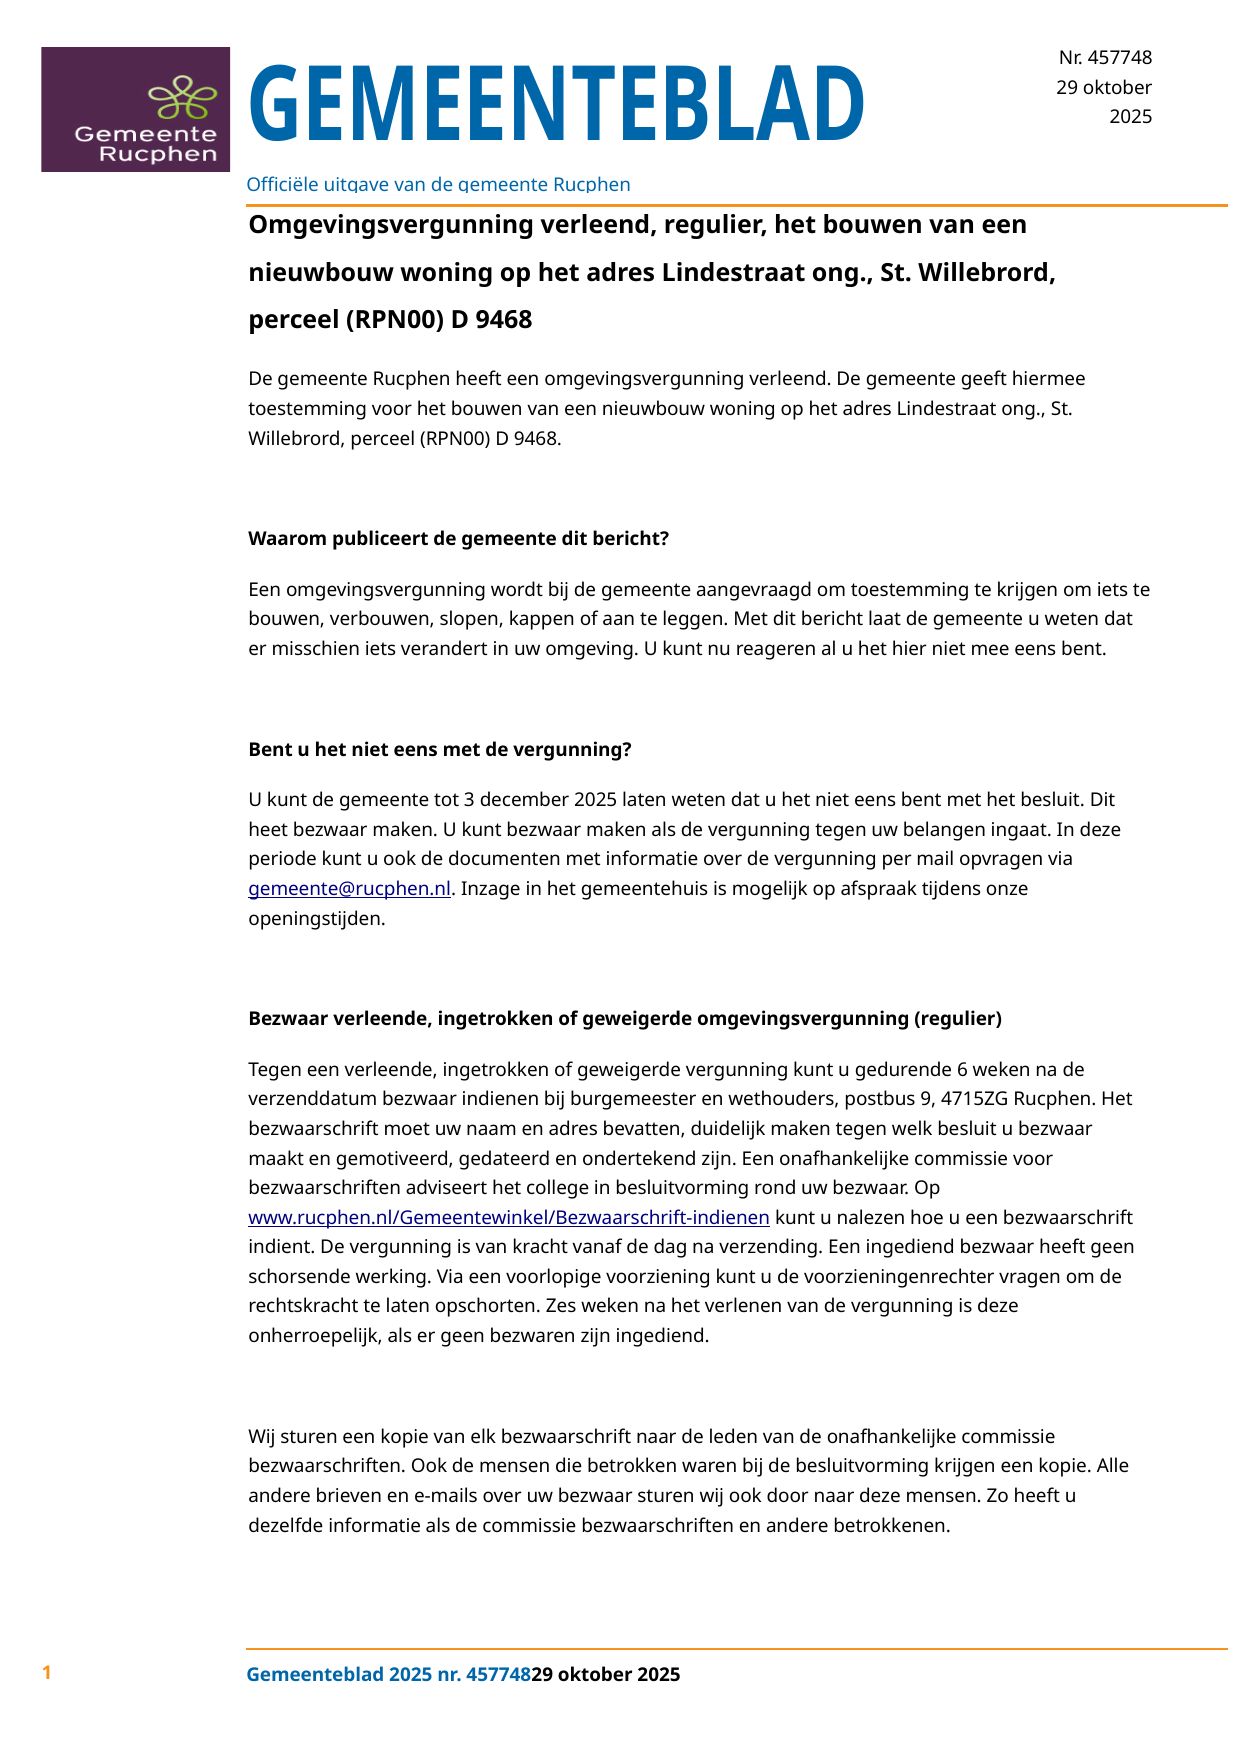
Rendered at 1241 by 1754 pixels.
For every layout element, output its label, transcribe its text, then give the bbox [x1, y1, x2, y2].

text Wij sturen een kopie van elk bezwaarschrift naar de leden van de onafhankelijke commissie bezwaarschriften. Ook de mensen die betrokken waren bij de besluitvorming krijgen een kopie. Alle andere brieven en e-mails over uw bezwaar sturen wij ook door naar deze mensen. Zo heeft u dezelfde informatie als de commissie bezwaarschriften en andere betrokkenen. [248, 1423, 1152, 1537]
text Waarom publiceert de gemeente dit bericht? [248, 526, 1152, 551]
text Bent u het niet eens met de vergunning? [248, 736, 1152, 762]
text De gemeente Rucphen heeft een omgevingsvergunning verleend. De gemeente geeft hiermee toestemming voor het bouwen van een nieuwbouw woning op het adres Lindestraat ong., St. Willebrord, perceel (RPN00) D 9468. [248, 366, 1152, 450]
text Tegen een verleende, ingetrokken of geweigerde vergunning kunt u gedurende 6 weken na de verzenddatum bezwaar indienen bij burgemeester en wethouders, postbus 9, 4715ZG Rucphen. Het bezwaarschrift moet uw naam en adres bevatten, duidelijk maken tegen welk besluit u bezwaar maakt en gemotiveerd, gedateerd en ondertekend zijn. Een onafhankelijke commissie voor bezwaarschriften adviseert het college in besluitvorming rond uw bezwaar. Op www.rucphen.nl/Gemeentewinkel/Bezwaarschrift-indienen kunt u nalezen hoe u een bezwaarschrift indient. De vergunning is van kracht vanaf de dag na verzending. Een ingediend bezwaar heeft geen schorsende werking. Via een voorlopige voorziening kunt u de voorzieningenrechter vragen om de rechtskracht te laten opschorten. Zes weken na het verlenen van de vergunning is deze onherroepelijk, als er geen bezwaren zijn ingediend. [248, 1056, 1152, 1348]
text U kunt de gemeente tot 3 december 2025 laten weten dat u het niet eens bent met het besluit. Dit heet bezwaar maken. U kunt bezwaar maken als de vergunning tegen uw belangen ingaat. In deze periode kunt u ook de documenten met informatie over de vergunning per mail opvragen via gemeente@rucphen.nl. Inzage in het gemeentehuis is mogelijk op afspraak tijdens onze openingstijden. [248, 786, 1152, 930]
text Omgevingsvergunning verleend, regulier, het bouwen van een nieuwbouw woning op het adres Lindestraat ong., St. Willebrord, perceel (RPN00) D 9468 [248, 207, 1152, 336]
text Een omgevingsvergunning wordt bij de gemeente aangevraagd om toestemming te krijgen om iets te bouwen, verbouwen, slopen, kappen of aan te leggen. Met dit bericht laat de gemeente u weten dat er misschien iets verandert in uw omgeving. U kunt nu reageren al u het hier niet mee eens bent. [248, 576, 1152, 661]
picture [41, 47, 231, 172]
text Bezwaar verleende, ingetrokken of geweigerde omgevingsvergunning (regulier) [248, 1006, 1152, 1031]
